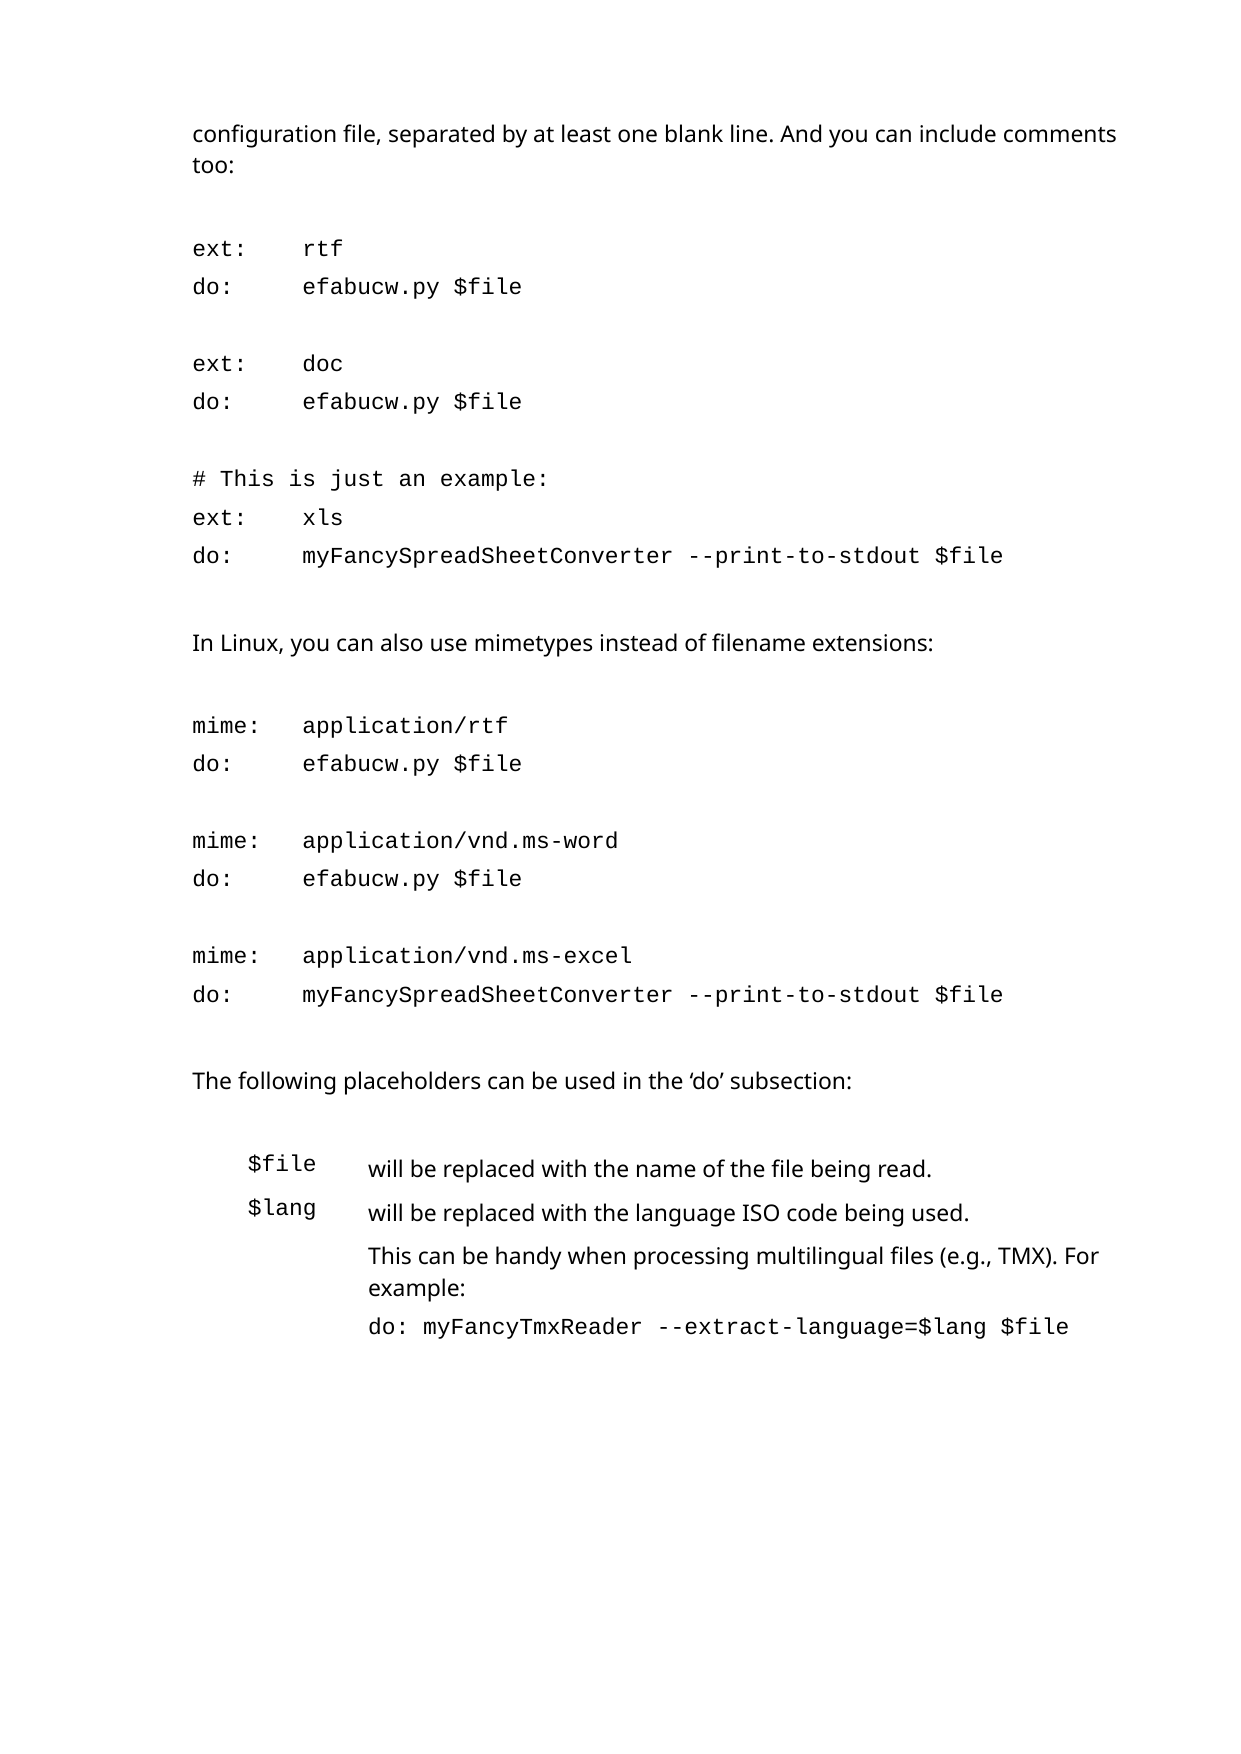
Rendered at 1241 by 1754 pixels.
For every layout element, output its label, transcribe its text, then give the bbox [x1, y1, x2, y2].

text mime: application/vnd.ms-word [192, 829, 1122, 855]
text ext: xls [192, 506, 1122, 532]
text ext: doc [192, 352, 1122, 378]
table_header $file [196, 1153, 368, 1197]
text ext: rtf [192, 237, 1122, 263]
text do: efabucw.py $file [192, 275, 1122, 301]
text do: efabucw.py $file [192, 752, 1122, 778]
text In Linux, you can also use mimetypes instead of filename extensions: [192, 627, 1122, 658]
text configuration file, separated by at least one blank line. And you can include comments too: [192, 118, 1122, 181]
text do: myFancySpreadSheetConverter --print-to-stdout $file [192, 544, 1122, 570]
text mime: application/vnd.ms-excel [192, 945, 1122, 971]
text do: myFancySpreadSheetConverter --print-to-stdout $file [192, 983, 1122, 1009]
table_header will be replaced with the name of the file being read. [368, 1153, 1122, 1197]
text The following placeholders can be used in the ‘do’ subsection: [192, 1065, 1122, 1097]
text do: efabucw.py $file [192, 868, 1122, 894]
text do: efabucw.py $file [192, 391, 1122, 417]
table_cell $lang [196, 1197, 368, 1354]
table_cell will be replaced with the language ISO code being used. This can be handy when processing multilingual files (e.g., TMX). For example: do: myFancyTmxReader --extract-language=$lang $file [368, 1197, 1122, 1354]
text mime: application/rtf [192, 714, 1122, 740]
text # This is just an example: [192, 467, 1122, 493]
